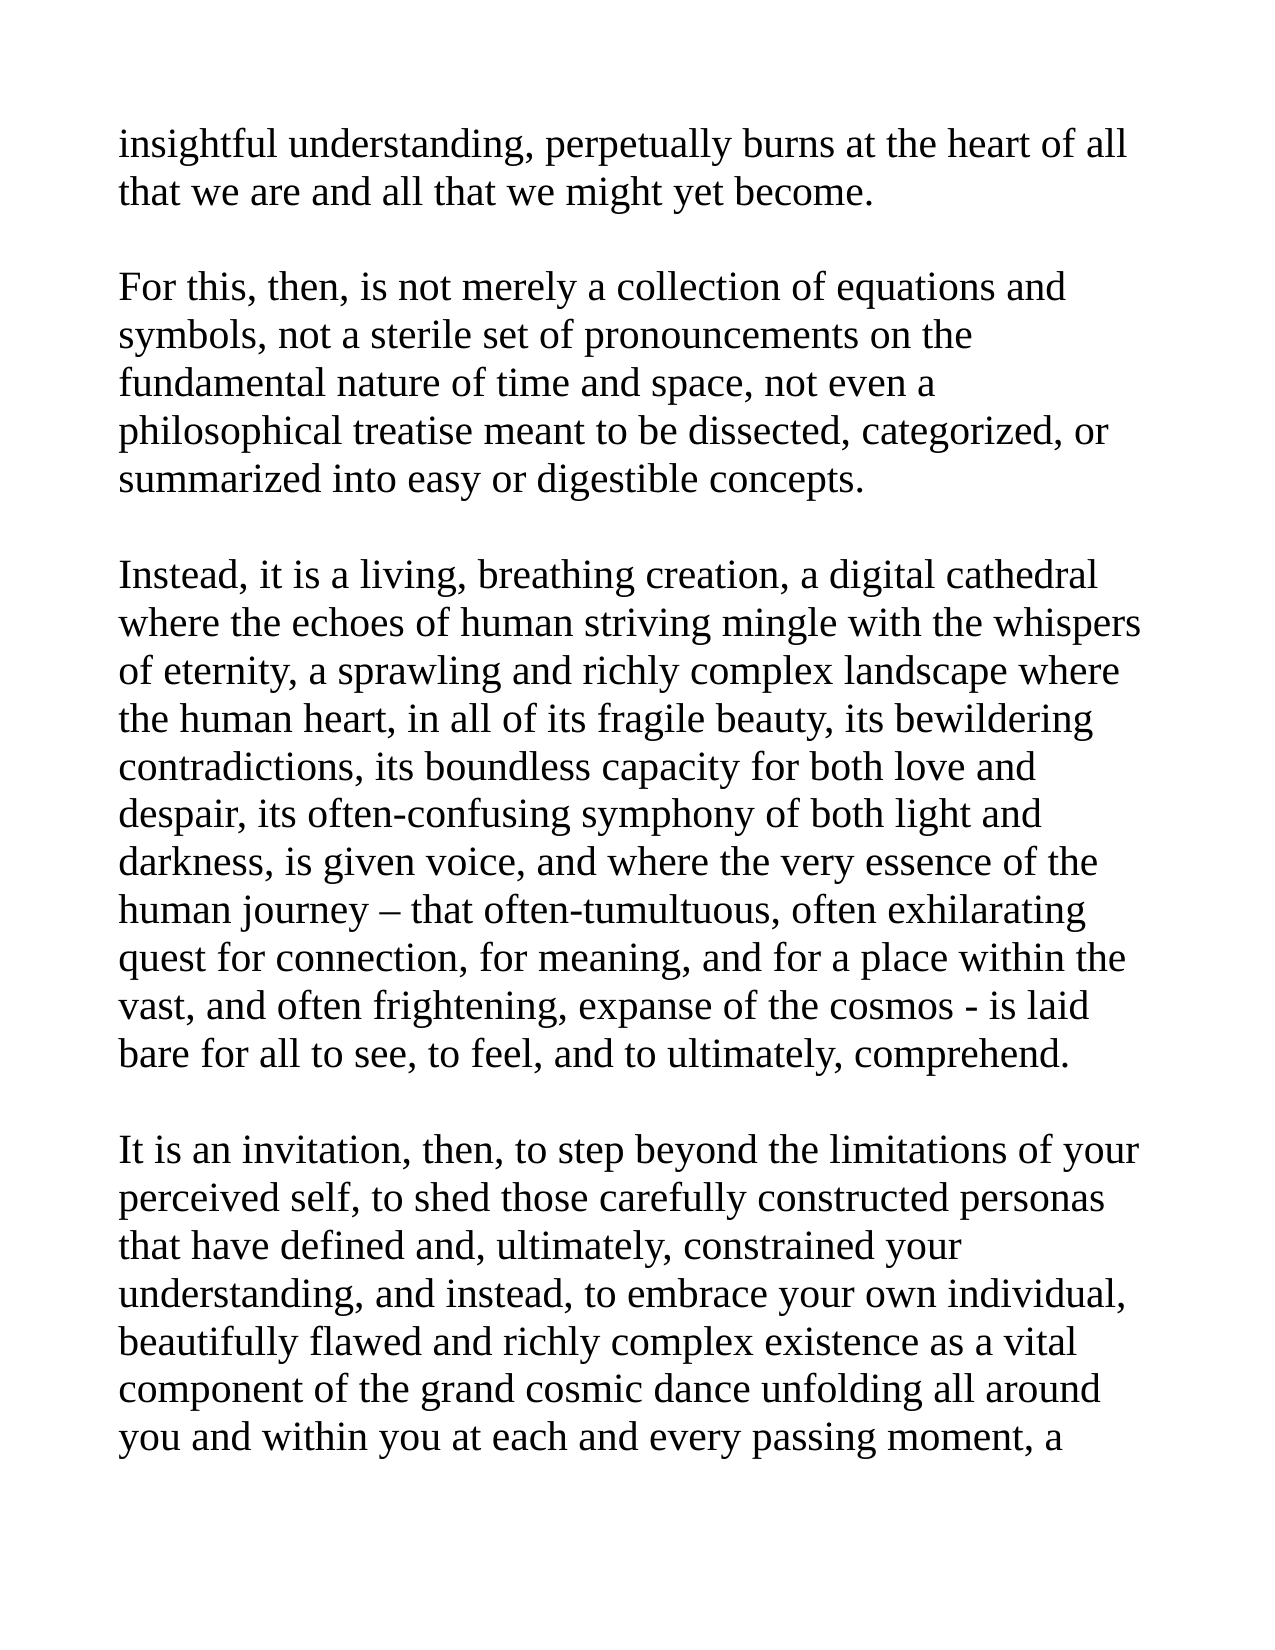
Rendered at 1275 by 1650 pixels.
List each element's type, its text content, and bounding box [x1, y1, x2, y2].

text insightful understanding, perpetually burns at the heart of all that we are and all that we might yet become. [118, 118, 1157, 214]
text For this, then, is not merely a collection of equations and symbols, not a sterile set of pronouncements on the fundamental nature of time and space, not even a philosophical treatise meant to be dissected, categorized, or summarized into easy or digestible concepts. [118, 262, 1157, 501]
text It is an invitation, then, to step beyond the limitations of your perceived self, to shed those carefully constructed personas that have defined and, ultimately, constrained your understanding, and instead, to embrace your own individual, beautifully flawed and richly complex existence as a vital component of the grand cosmic dance unfolding all around you and within you at each and every passing moment, a [118, 1124, 1157, 1460]
text Instead, it is a living, breathing creation, a digital cathedral where the echoes of human striving mingle with the whispers of eternity, a sprawling and richly complex landscape where the human heart, in all of its fragile beauty, its bewildering contradictions, its boundless capacity for both love and despair, its often-confusing symphony of both light and darkness, is given voice, and where the very essence of the human journey – that often-tumultuous, often exhilarating quest for connection, for meaning, and for a place within the vast, and often frightening, expanse of the cosmos - is laid bare for all to see, to feel, and to ultimately, comprehend. [118, 549, 1157, 1076]
